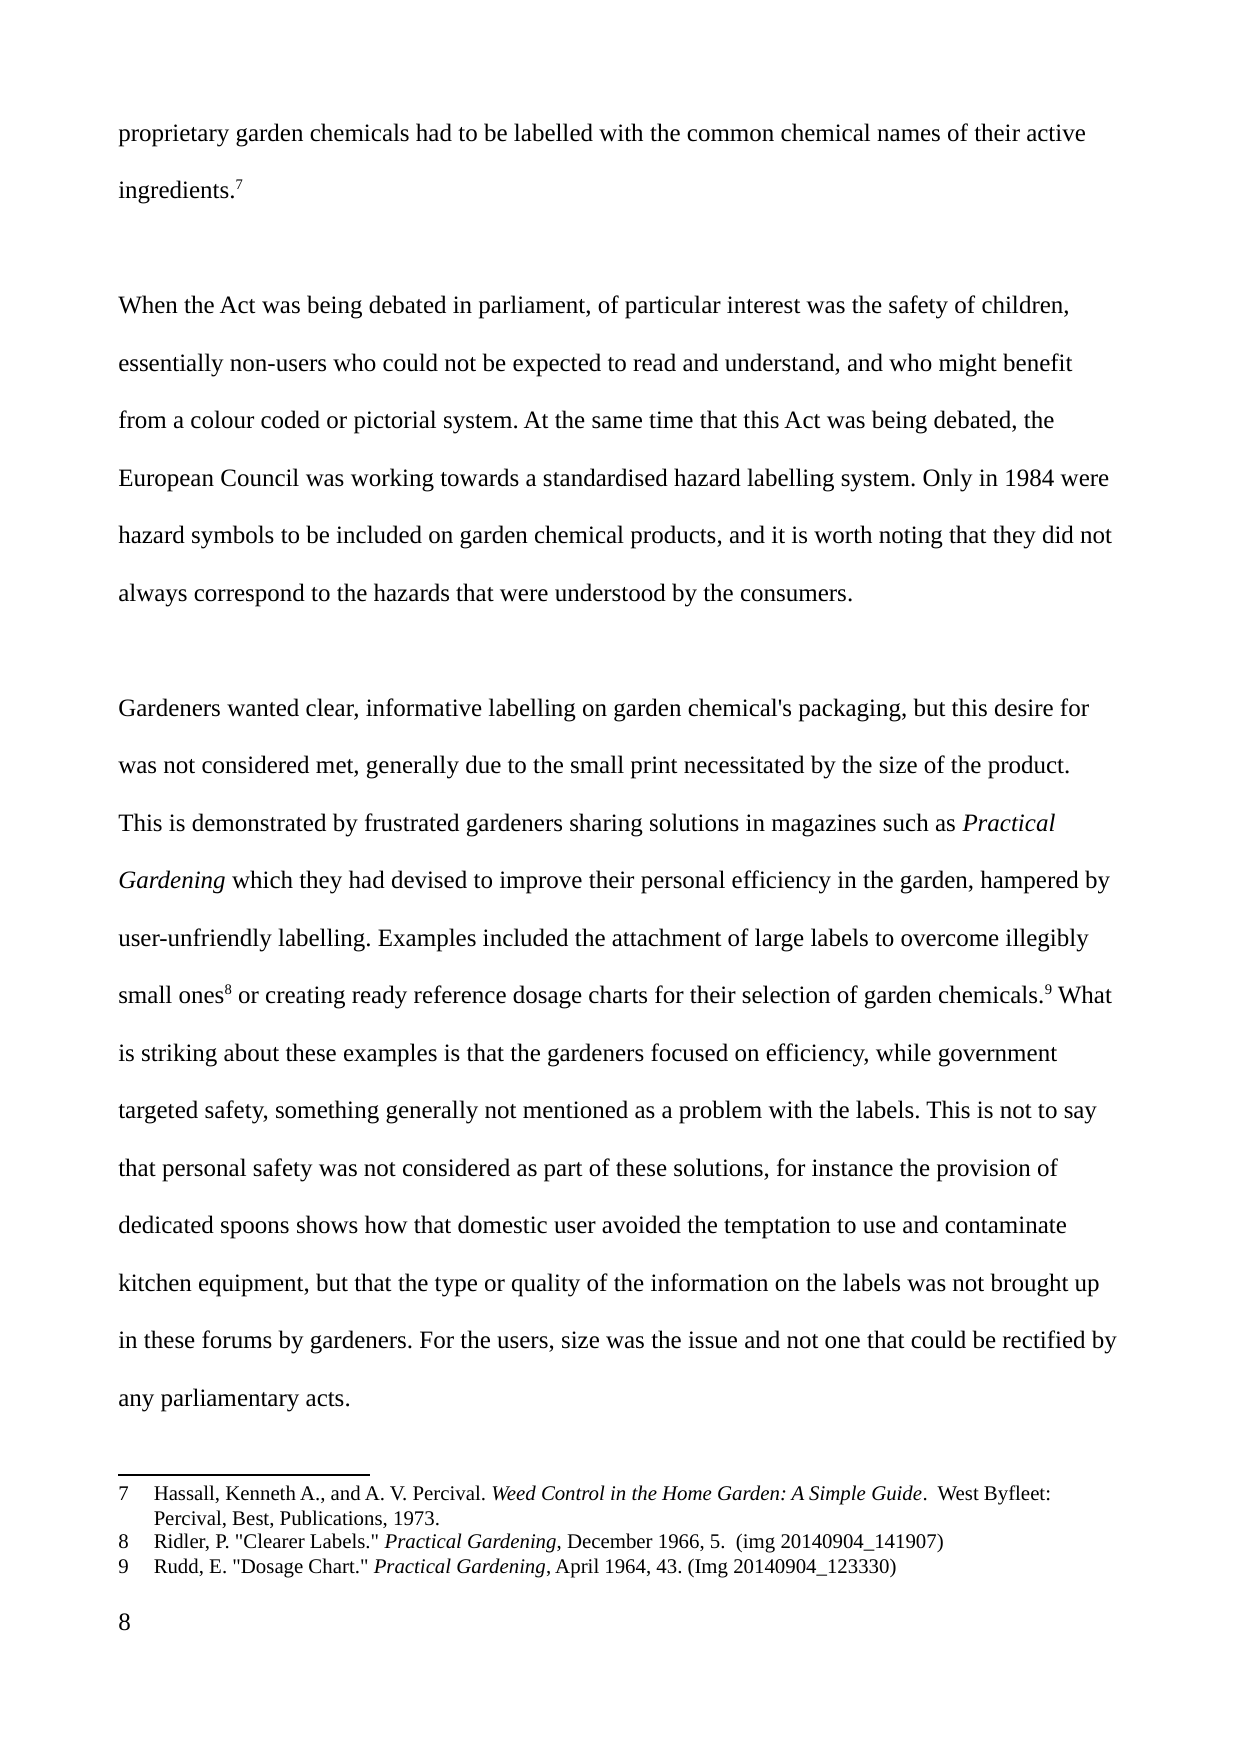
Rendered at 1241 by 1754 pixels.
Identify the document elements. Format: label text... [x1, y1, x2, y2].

text Gardeners wanted clear, informative labelling on garden chemical's packaging, but this desire for was not considered met, generally due to the small print necessitated by the size of the product. This is demonstrated by frustrated gardeners sharing solutions in magazines such as Practical Gardening which they had devised to improve their personal efficiency in the garden, hampered by user-unfriendly labelling. Examples included the attachment of large labels to overcome illegibly small ones or creating ready reference dosage charts for their selection of garden chemicals. What is striking about these examples is that the gardeners focused on efficiency, while government targeted safety, something generally not mentioned as a problem with the labels. This is not to say that personal safety was not considered as part of these solutions, for instance the provision of dedicated spoons shows how that domestic user avoided the temptation to use and contaminate kitchen equipment, but that the type or quality of the information on the labels was not brought up in these forums by gardeners. For the users, size was the issue and not one that could be rectified by any parliamentary acts. [118, 693, 1122, 1412]
text proprietary garden chemicals had to be labelled with the common chemical names of their active ingredients. [118, 118, 1122, 204]
text When the Act was being debated in parliament, of particular interest was the safety of children, essentially non-users who could not be expected to read and understand, and who might benefit from a colour coded or pictorial system. At the same time that this Act was being debated, the European Council was working towards a standardised hazard labelling system. Only in 1984 were hazard symbols to be included on garden chemical products, and it is worth noting that they did not always correspond to the hazards that were understood by the consumers. [118, 291, 1122, 607]
text Hassall, Kenneth A., and A. V. Percival. Weed Control in the Home Garden: A Simple Guide. West Byfleet: Percival, Best, Publications, 1973. [118, 1481, 1122, 1529]
text Ridler, P. "Clearer Labels." Practical Gardening, December 1966, 5. (img 20140904_141907) [118, 1529, 1122, 1553]
text Rudd, E. "Dosage Chart." Practical Gardening, April 1964, 43. (Img 20140904_123330) [118, 1553, 1122, 1578]
